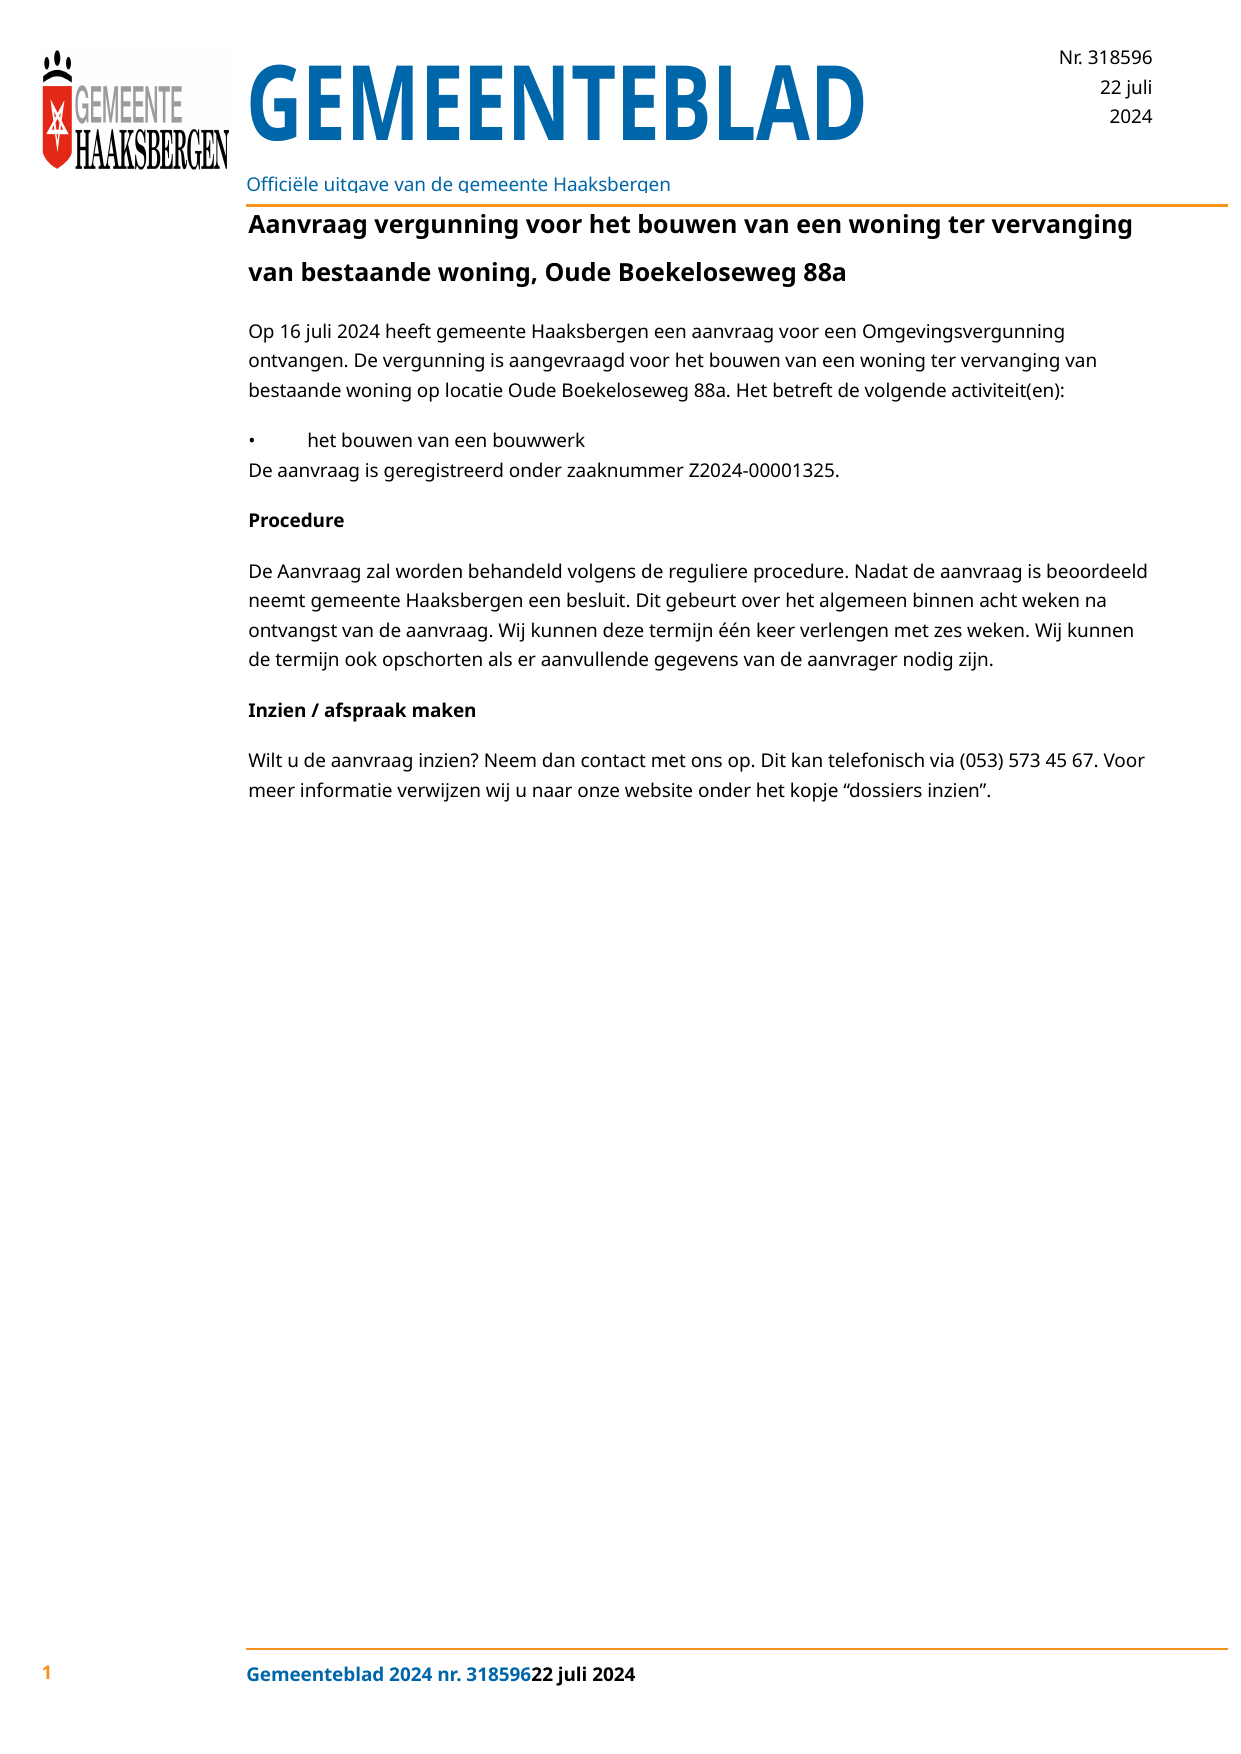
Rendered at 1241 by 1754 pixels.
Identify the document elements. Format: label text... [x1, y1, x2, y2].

text Procedure [248, 507, 1152, 533]
text De Aanvraag zal worden behandeld volgens de reguliere procedure. Nadat de aanvraag is beoordeeld neemt gemeente Haaksbergen een besluit. Dit gebeurt over het algemeen binnen acht weken na ontvangst van de aanvraag. Wij kunnen deze termijn één keer verlengen met zes weken. Wij kunnen de termijn ook opschorten als er aanvullende gegevens van de aanvrager nodig zijn. [248, 558, 1152, 672]
text Aanvraag vergunning voor het bouwen van een woning ter vervanging van bestaande woning, Oude Boekeloseweg 88a [248, 207, 1152, 288]
text Op 16 juli 2024 heeft gemeente Haaksbergen een aanvraag voor een Omgevingsvergunning ontvangen. De vergunning is aangevraagd voor het bouwen van een woning ter vervanging van bestaande woning op locatie Oude Boekeloseweg 88a. Het betreft de volgende activiteit(en): [248, 318, 1152, 403]
picture [41, 47, 231, 172]
text De aanvraag is geregistreerd onder zaaknummer Z2024-00001325. [248, 457, 1152, 483]
text Wilt u de aanvraag inzien? Neem dan contact met ons op. Dit kan telefonisch via (053) 573 45 67. Voor meer informatie verwijzen wij u naar onze website onder het kopje “dossiers inzien”. [248, 747, 1152, 803]
list het bouwen van een bouwwerk [248, 427, 1152, 453]
text Inzien / afspraak maken [248, 697, 1152, 723]
